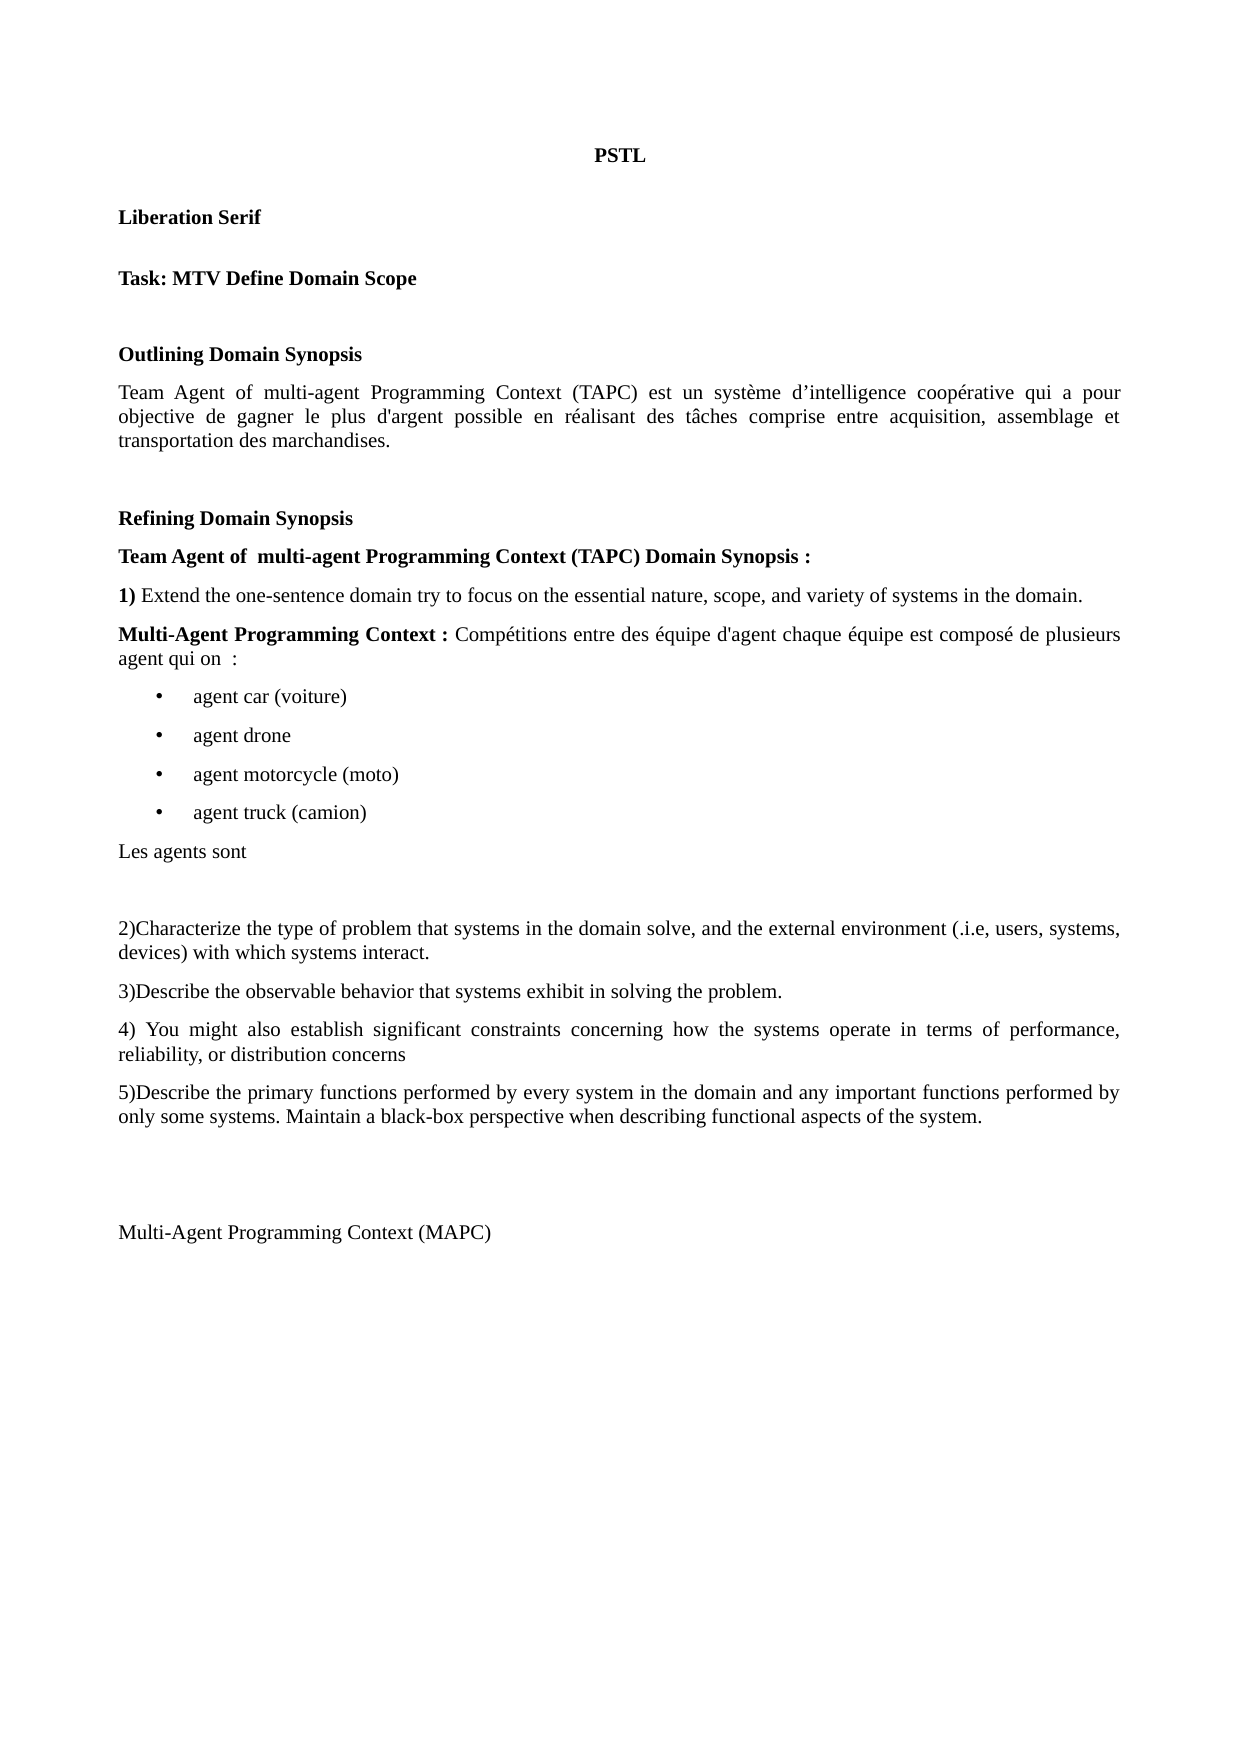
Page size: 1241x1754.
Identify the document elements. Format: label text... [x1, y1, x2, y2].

text Multi-Agent Programming Context (MAPC) [118, 1220, 1122, 1244]
subtitle Liberation Serif [118, 205, 1122, 229]
text Outlining Domain Synopsis [118, 341, 1122, 366]
title PSTL [118, 143, 1122, 167]
text 5)Describe the primary functions performed by every system in the domain and any important functions performed by only some systems. Maintain a black-box perspective when describing functional aspects of the system. [118, 1080, 1122, 1128]
text Refining Domain Synopsis [118, 506, 1122, 529]
text Team Agent of multi-agent Programming Context (TAPC) est un système d’intelligence coopérative qui a pour objective de gagner le plus d'argent possible en réalisant des tâches comprise entre acquisition, assemblage et transportation des marchandises. [118, 380, 1122, 452]
text 1) Extend the one-sentence domain try to focus on the essential nature, scope, and variety of systems in the domain. [118, 583, 1122, 607]
list agent drone [156, 723, 1122, 747]
text Multi-Agent Programming Context : Compétitions entre des équipe d'agent chaque équipe est composé de plusieurs agent qui on : [118, 621, 1122, 669]
text 3)Describe the observable behavior that systems exhibit in solving the problem. [118, 979, 1122, 1003]
text Les agents sont [118, 839, 1122, 863]
list agent motorcycle (moto) [156, 761, 1122, 786]
subtitle Task: MTV Define Domain Scope [118, 266, 1122, 290]
text 4) You might also establish significant constraints concerning how the systems operate in terms of performance, reliability, or distribution concerns [118, 1017, 1122, 1066]
list agent car (voiture) [156, 684, 1122, 708]
text Team Agent of multi-agent Programming Context (TAPC) Domain Synopsis : [118, 544, 1122, 568]
text 2)Characterize the type of problem that systems in the domain solve, and the external environment (.i.e, users, systems, devices) with which systems interact. [118, 916, 1122, 964]
list agent truck (camion) [156, 800, 1122, 824]
